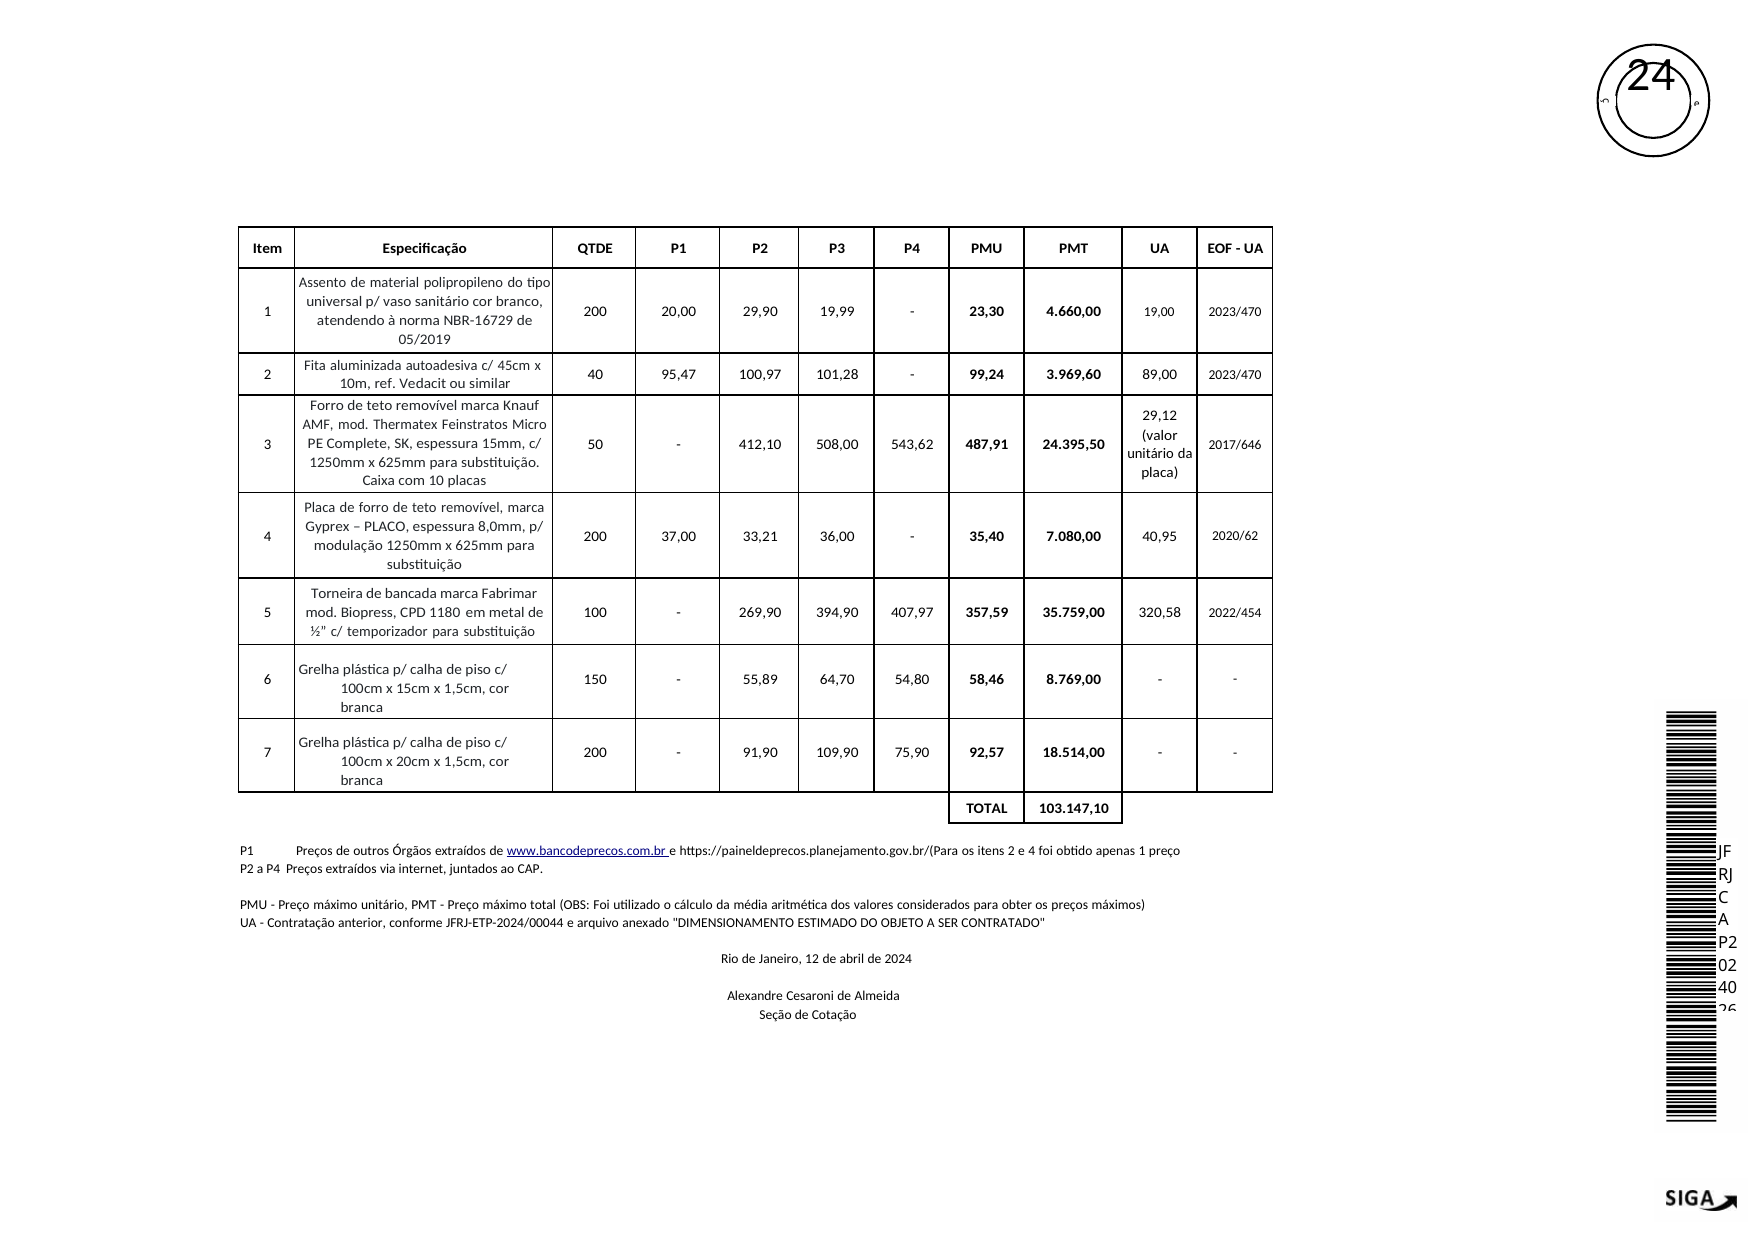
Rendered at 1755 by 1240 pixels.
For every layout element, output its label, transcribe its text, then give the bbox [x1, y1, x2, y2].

text P1 Preços de outros Órgãos extraídos de www.bancodeprecos.com.br e https://paineldeprecos.planejamento.gov.br/(Para os itens 2 e 4 foi obtido apenas 1 preço P2 a P4 Preços extraídos via internet, juntados ao CAP. [240, 842, 1191, 877]
table_cell 54,80 [875, 645, 948, 717]
table_cell 357,59 [950, 579, 1023, 644]
table_header Item [239, 228, 294, 267]
text e [1693, 97, 1707, 105]
table_cell 8.769,00 [1025, 645, 1121, 717]
table_cell 200 [553, 493, 635, 577]
table_cell [1123, 793, 1272, 822]
table_cell Torneira de bancada marca Fabrimar mod. Biopress, CPD 1180 em metal de ½” c/ temporizador para substituição [295, 579, 552, 644]
table_cell 109,90 [799, 719, 873, 791]
table_cell 58,46 [950, 645, 1023, 717]
table_cell 19,99 [799, 269, 873, 352]
table_header P1 [636, 228, 719, 267]
table_cell 35,40 [950, 493, 1023, 577]
table_cell 543,62 [875, 396, 948, 492]
table_cell 99,24 [950, 354, 1023, 394]
table_cell - [1123, 719, 1196, 791]
table_cell 35.759,00 [1025, 579, 1121, 644]
table_header Especificação [295, 228, 552, 267]
table_cell 1 [239, 269, 294, 352]
table_cell Placa de forro de teto removível, marca Gyprex – PLACO, espessura 8,0mm, p/ modulação 1250mm x 625mm para substituição [295, 493, 552, 577]
table_cell [238, 793, 948, 822]
table_cell 20,00 [636, 269, 719, 352]
table_cell 19,00 [1123, 269, 1196, 352]
table_cell 29,90 [720, 269, 798, 352]
table_cell 407,97 [875, 579, 948, 644]
table_cell 23,30 [950, 269, 1023, 352]
table_cell 100,97 [720, 354, 798, 394]
table_cell - [1198, 645, 1272, 717]
table_cell - [636, 396, 719, 492]
table_cell 200 [553, 269, 635, 352]
table_cell 7.080,00 [1025, 493, 1121, 577]
table_cell - [636, 719, 719, 791]
table_cell 103.147,10 [1025, 793, 1121, 822]
table_cell 33,21 [720, 493, 798, 577]
table_cell 412,10 [720, 396, 798, 492]
table_cell Grelha plástica p/ calha de piso c/ 100cm x 20cm x 1,5cm, cor branca [295, 719, 552, 791]
table_cell 487,91 [950, 396, 1023, 492]
table_cell 24.395,50 [1025, 396, 1121, 492]
table_cell 508,00 [799, 396, 873, 492]
table_cell - [1123, 645, 1196, 717]
table_cell 3.969,60 [1025, 354, 1121, 394]
table_cell Grelha plástica p/ calha de piso c/ 100cm x 15cm x 1,5cm, cor branca [295, 645, 552, 717]
table_cell 2022/454 [1198, 579, 1272, 644]
table_cell 89,00 [1123, 354, 1196, 394]
table_cell 4 [239, 493, 294, 577]
table_cell 40 [553, 354, 635, 394]
table_cell 2017/646 [1198, 396, 1272, 492]
table_cell - [636, 579, 719, 644]
table_cell 18.514,00 [1025, 719, 1121, 791]
table_cell - [1198, 719, 1272, 791]
table_cell 5 [239, 579, 294, 644]
text PMU - Preço máximo unitário, PMT - Preço máximo total (OBS: Foi utilizado o cálculo da média aritmética dos valores considerados para obter os preços máximos) UA - Contratação anterior, conforme JFRJ-ETP-2024/00044 e arquivo anexado "DIMENSIONAMENTO ESTIMADO DO OBJETO A SER CONTRATADO" [240, 897, 1160, 931]
table_cell Forro de teto removível marca Knauf AMF, mod. Thermatex Feinstratos Micro PE Complete, SK, espessura 15mm, c/ 1250mm x 625mm para substituição. Caixa com 10 placas [295, 396, 552, 492]
table_cell 150 [553, 645, 635, 717]
table_cell 269,90 [720, 579, 798, 644]
table_cell 320,58 [1123, 579, 1196, 644]
table_cell 92,57 [950, 719, 1023, 791]
text Seção de Cotação [593, 1008, 1023, 1022]
table_cell 4.660,00 [1025, 269, 1121, 352]
text Rio de Janeiro, 12 de abril de 2024 Alexandre Cesaroni de Almeida [721, 935, 966, 1008]
table_header UA [1123, 228, 1196, 267]
table_cell 2023/470 [1198, 269, 1272, 352]
table_cell Fita aluminizada autoadesiva c/ 45cm x 10m, ref. Vedacit ou similar [295, 354, 552, 394]
table_cell 29,12 (valor unitário da placa) [1123, 396, 1196, 492]
table_header P3 [799, 228, 873, 267]
table_cell 3 [239, 396, 294, 492]
table_cell TOTAL [950, 793, 1023, 822]
table_cell 100 [553, 579, 635, 644]
table_header PMU [950, 228, 1023, 267]
table_header EOF - UA [1198, 228, 1272, 267]
text JFRJCAP202402680A [1718, 840, 1738, 1010]
table_header P2 [720, 228, 798, 267]
table_header PMT [1025, 228, 1121, 267]
table_cell 200 [553, 719, 635, 791]
text ç [1600, 98, 1614, 106]
table_cell 37,00 [636, 493, 719, 577]
table_cell - [875, 354, 948, 394]
table_cell 2023/470 [1198, 354, 1272, 394]
table_header QTDE [553, 228, 635, 267]
table_cell 394,90 [799, 579, 873, 644]
table_cell 95,47 [636, 354, 719, 394]
table_cell 6 [239, 645, 294, 717]
table_cell 91,90 [720, 719, 798, 791]
table_cell 101,28 [799, 354, 873, 394]
table_header P4 [875, 228, 948, 267]
table_cell - [636, 645, 719, 717]
table_cell Assento de material polipropileno do tipo universal p/ vaso sanitário cor branco, atendendo à norma NBR-16729 de 05/2019 [295, 269, 552, 352]
table_cell 2020/62 [1198, 493, 1272, 577]
table_cell 7 [239, 719, 294, 791]
table_cell 40,95 [1123, 493, 1196, 577]
table_cell 50 [553, 396, 635, 492]
table_cell 55,89 [720, 645, 798, 717]
table_cell - [875, 269, 948, 352]
table_cell 75,90 [875, 719, 948, 791]
table_cell - [875, 493, 948, 577]
table_cell 64,70 [799, 645, 873, 717]
table_cell 2 [239, 354, 294, 394]
table_cell 36,00 [799, 493, 873, 577]
